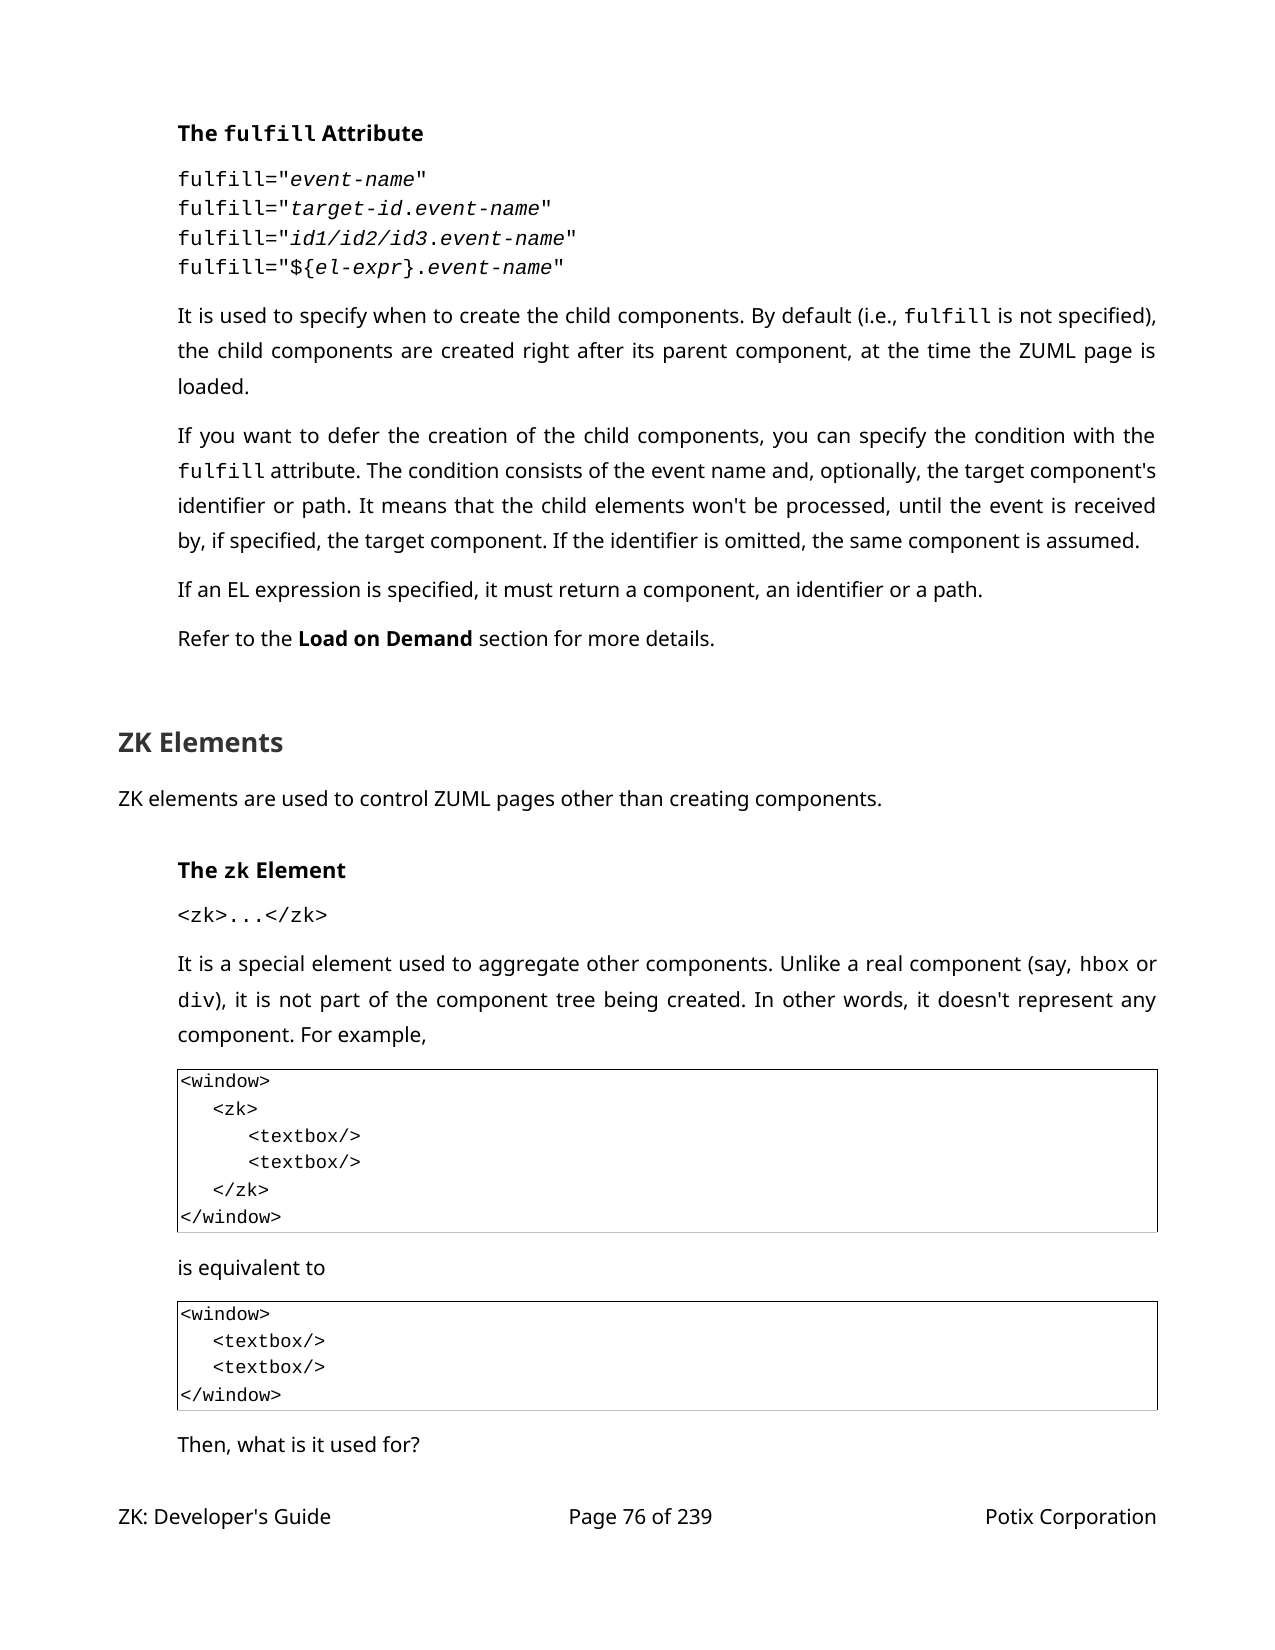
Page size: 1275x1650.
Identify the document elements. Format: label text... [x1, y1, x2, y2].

text </window> [178, 1382, 1157, 1410]
text ZK elements are used to control ZUML pages other than creating components. [118, 784, 1157, 812]
text </zk> [178, 1177, 1157, 1202]
text <textbox/> <textbox/> [178, 1329, 1157, 1379]
subtitle The fulfill Attribute [177, 118, 1157, 148]
subtitle The zk Element [177, 854, 1157, 885]
text fulfill="event-name" fulfill="target-id.event-name" fulfill="id1/id2/id3.event-name" fulfill="${el-expr}.event-name" [177, 169, 1157, 281]
text <textbox/> <textbox/> [178, 1124, 1157, 1174]
text <window> [178, 1302, 1157, 1326]
text is equivalent to [177, 1253, 1157, 1281]
text Refer to the Load on Demand section for more details. [177, 624, 1157, 653]
text If you want to defer the creation of the child components, you can specify the condition with the fulfill attribute. The condition consists of the event name and, optionally, the target component's identifier or path. It means that the child elements won't be processed, until the event is received by, if specified, the target component. If the identifier is omitted, the same component is assumed. [177, 421, 1157, 555]
text </window> [178, 1205, 1157, 1232]
text Then, what is it used for? [177, 1430, 1157, 1458]
text It is a special element used to aggregate other components. Unlike a real component (say, hbox or div), it is not part of the component tree being created. In other words, it doesn't represent any component. For example, [177, 949, 1157, 1049]
text <zk> [178, 1097, 1157, 1121]
text It is used to specify when to create the child components. By default (i.e., fulfill is not specified), the child components are created right after its parent component, at the time the ZUML page is loaded. [177, 301, 1157, 400]
text <window> [178, 1070, 1157, 1094]
text <zk>...</zk> [177, 905, 1157, 929]
subtitle ZK Elements [118, 723, 1157, 760]
text If an EL expression is specified, it must return a component, an identifier or a path. [177, 576, 1157, 604]
